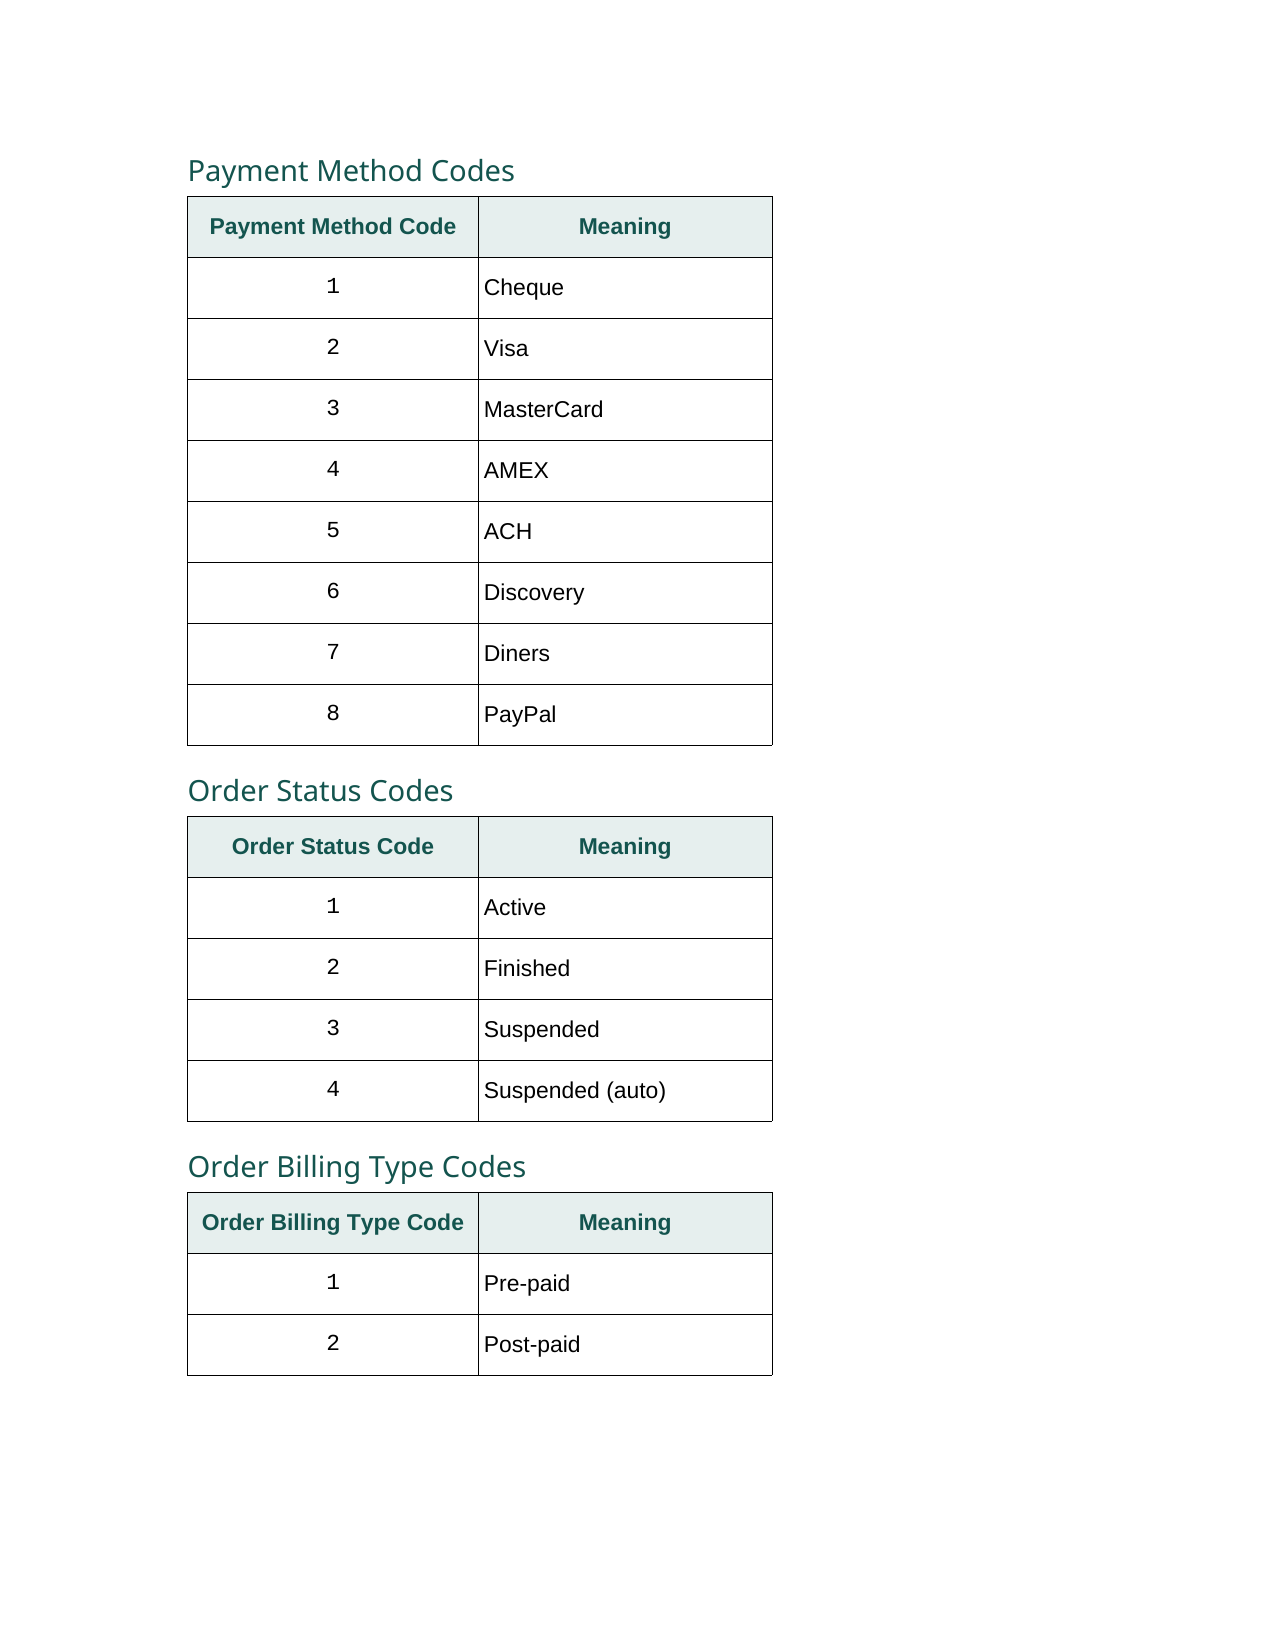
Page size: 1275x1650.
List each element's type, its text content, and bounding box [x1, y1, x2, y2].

table_cell Cheque [479, 258, 772, 318]
table_header Meaning [479, 817, 772, 877]
table_cell Finished [479, 939, 772, 999]
table_cell AMEX [479, 441, 772, 501]
subtitle Payment Method Codes [187, 150, 1087, 190]
table_cell 7 [188, 624, 478, 684]
table_cell 4 [188, 1061, 478, 1121]
table_cell ACH [479, 502, 772, 562]
table_cell 3 [188, 1000, 478, 1060]
table_cell Diners [479, 624, 772, 684]
table_cell Post-paid [479, 1315, 772, 1375]
subtitle Order Status Codes [187, 770, 1087, 810]
table_cell Suspended (auto) [479, 1061, 772, 1121]
table_header Meaning [479, 1193, 772, 1253]
table_cell 8 [188, 685, 478, 745]
table_cell Suspended [479, 1000, 772, 1060]
table_header Payment Method Code [188, 197, 478, 257]
subtitle Order Billing Type Codes [187, 1146, 1087, 1186]
table_cell 2 [188, 319, 478, 379]
table_cell 2 [188, 1315, 478, 1375]
table_cell 2 [188, 939, 478, 999]
table_cell 4 [188, 441, 478, 501]
table_cell Pre-paid [479, 1254, 772, 1314]
table_cell MasterCard [479, 380, 772, 440]
table_cell 5 [188, 502, 478, 562]
table_cell Active [479, 878, 772, 938]
table_cell PayPal [479, 685, 772, 745]
table_cell 1 [188, 258, 478, 318]
table_cell 6 [188, 563, 478, 623]
table_header Order Status Code [188, 817, 478, 877]
table_cell Visa [479, 319, 772, 379]
table_cell 3 [188, 380, 478, 440]
table_header Order Billing Type Code [188, 1193, 478, 1253]
table_cell 1 [188, 1254, 478, 1314]
table_cell Discovery [479, 563, 772, 623]
table_cell 1 [188, 878, 478, 938]
table_header Meaning [479, 197, 772, 257]
